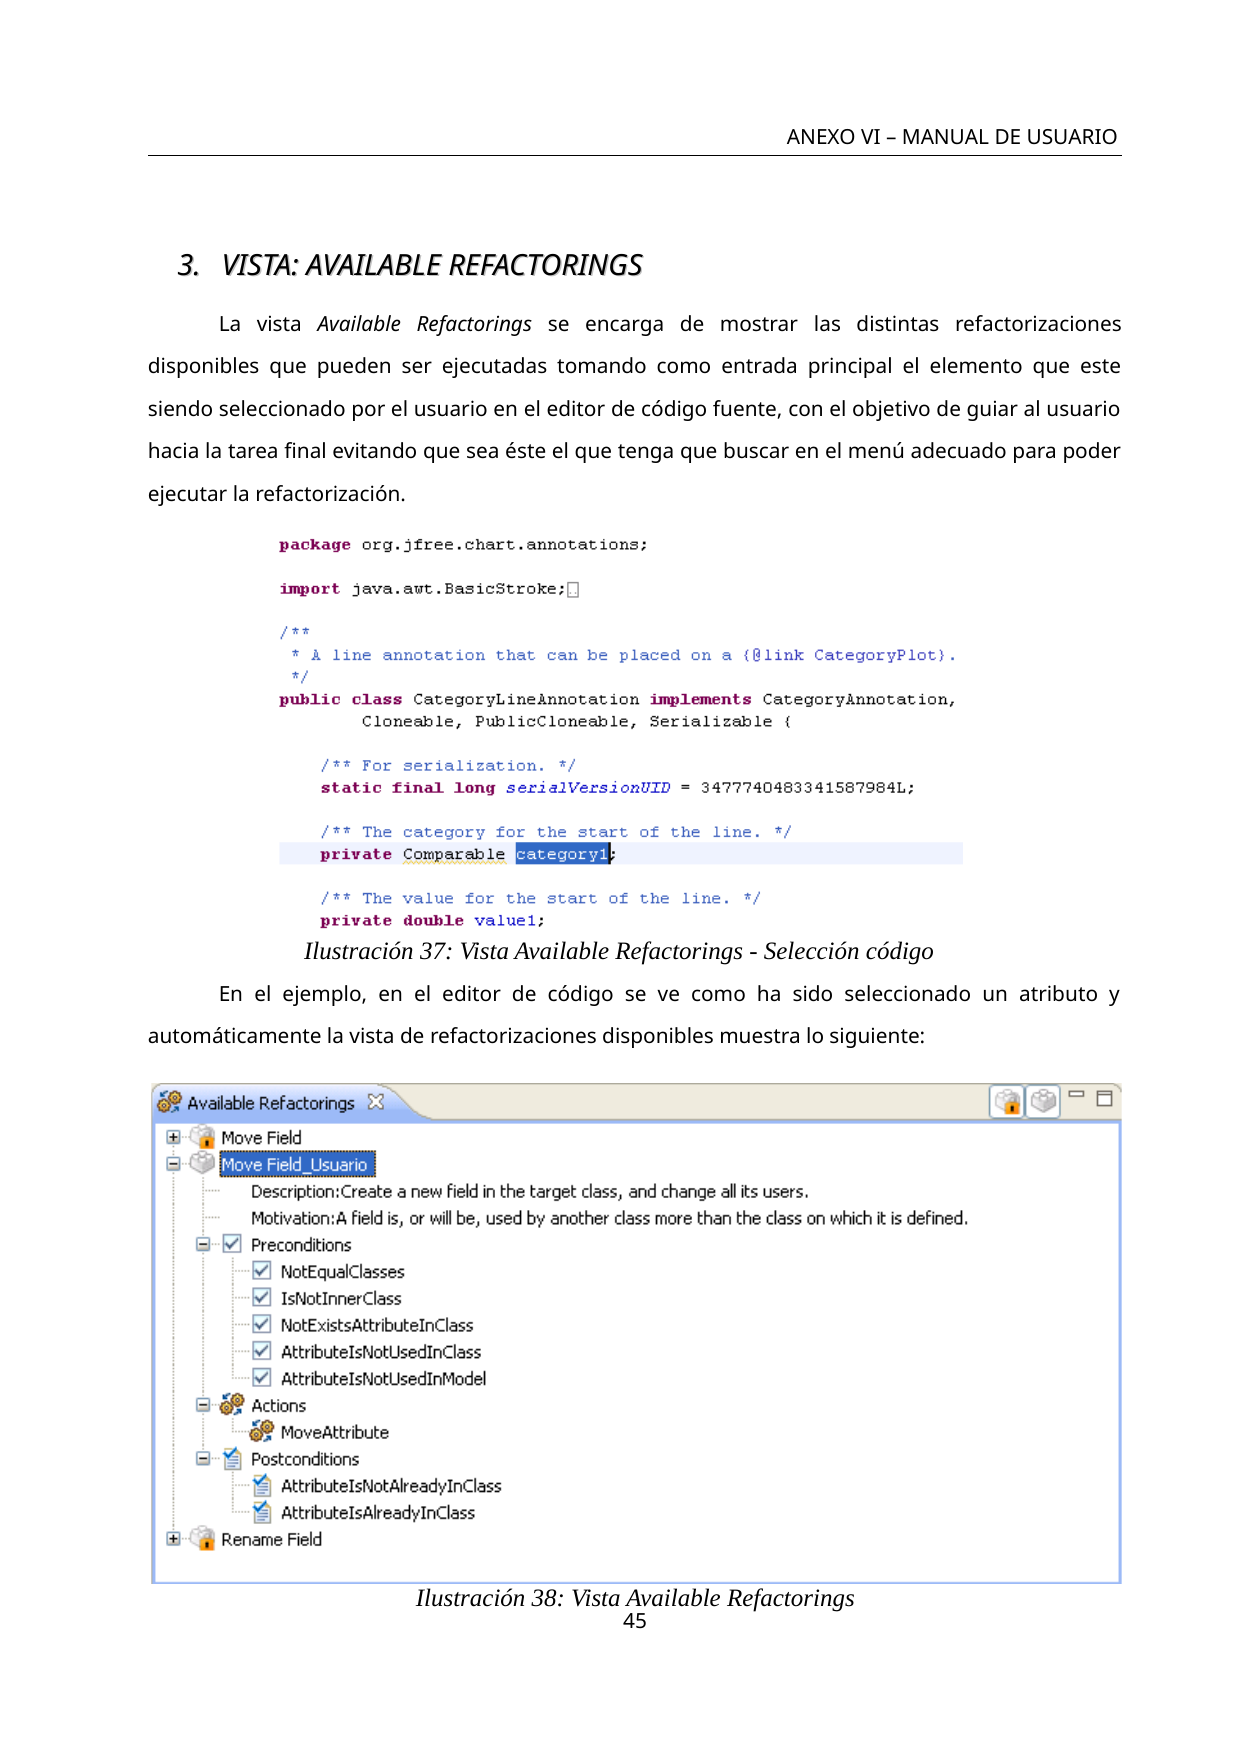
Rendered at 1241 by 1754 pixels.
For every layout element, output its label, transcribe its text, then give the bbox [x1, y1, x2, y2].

text Ilustración 38: Vista Available Refactorings [151, 1584, 1122, 1612]
text La vista Available Refactorings se encarga de mostrar las distintas refactorizaciones disponibles que pueden ser ejecutadas tomando como entrada principal el elemento que este siendo seleccionado por el usuario en el editor de código fuente, con el objetivo de guiar al usuario hacia la tarea final evitando que sea éste el que tenga que buscar en el menú adecuado para poder ejecutar la refactorización. [148, 309, 1122, 507]
picture [277, 534, 963, 936]
subtitle VISTA: AVAILABLE REFACTORINGS [177, 244, 1122, 284]
text [277, 522, 963, 534]
text En el ejemplo, en el editor de código se ve como ha sido seleccionado un atributo y automáticamente la vista de refactorizaciones disponibles muestra lo siguiente: [148, 936, 1122, 1050]
text Ilustración 37: Vista Available Refactorings - Selección código [277, 936, 963, 964]
